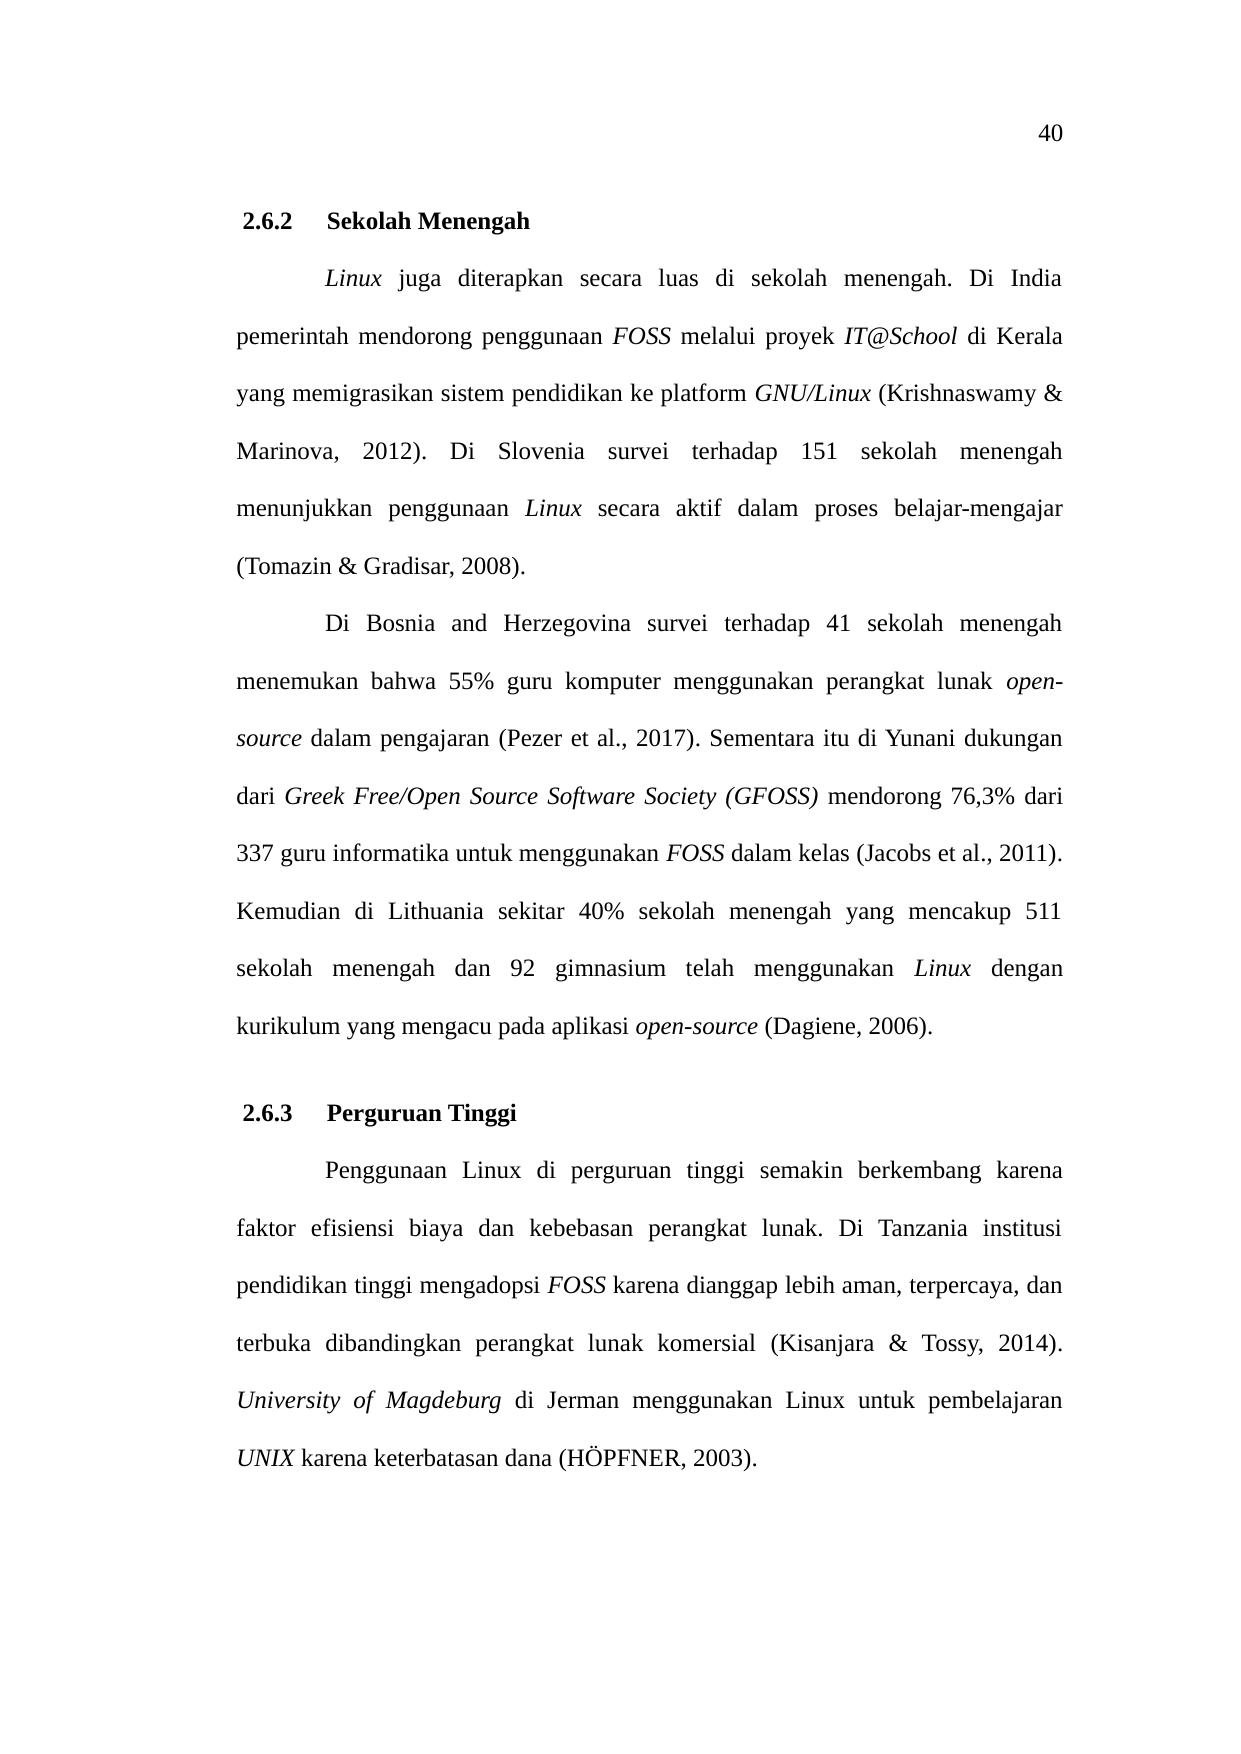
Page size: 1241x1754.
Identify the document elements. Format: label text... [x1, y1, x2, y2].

text Linux juga diterapkan secara luas di sekolah menengah. Di India pemerintah mendorong penggunaan FOSS melalui proyek IT@School di Kerala yang memigrasikan sistem pendidikan ke platform GNU/Linux (Krishnaswamy & Marinova, 2012)⁠. Di Slovenia survei terhadap 151 sekolah menengah menunjukkan penggunaan Linux secara aktif dalam proses belajar-mengajar (Tomazin & Gradisar, 2008)⁠. [236, 263, 1063, 580]
text Di Bosnia and Herzegovina survei terhadap 41 sekolah menengah menemukan bahwa 55% guru komputer menggunakan perangkat lunak open-source dalam pengajaran (Pezer et al., 2017)⁠. Sementara itu di Yunani dukungan dari Greek Free/Open Source Software Society (GFOSS) mendorong 76,3% dari 337 guru informatika untuk menggunakan FOSS dalam kelas (Jacobs et al., 2011)⁠. Kemudian di Lithuania sekitar 40% sekolah menengah yang mencakup 511 sekolah menengah dan 92 gimnasium telah menggunakan Linux dengan kurikulum yang mengacu pada aplikasi open-source (Dagiene, 2006)⁠. [236, 608, 1063, 1040]
text Penggunaan Linux di perguruan tinggi semakin berkembang karena faktor efisiensi biaya dan kebebasan perangkat lunak. Di Tanzania institusi pendidikan tinggi mengadopsi FOSS karena dianggap lebih aman, terpercaya, dan terbuka dibandingkan perangkat lunak komersial (Kisanjara & Tossy, 2014)⁠. University of Magdeburg di Jerman menggunakan Linux untuk pembelajaran UNIX karena keterbatasan dana (HÖPFNER, 2003)⁠. [236, 1155, 1063, 1472]
subtitle Sekolah Menengah [236, 206, 1063, 235]
subtitle Perguruan Tinggi [236, 1098, 1063, 1127]
